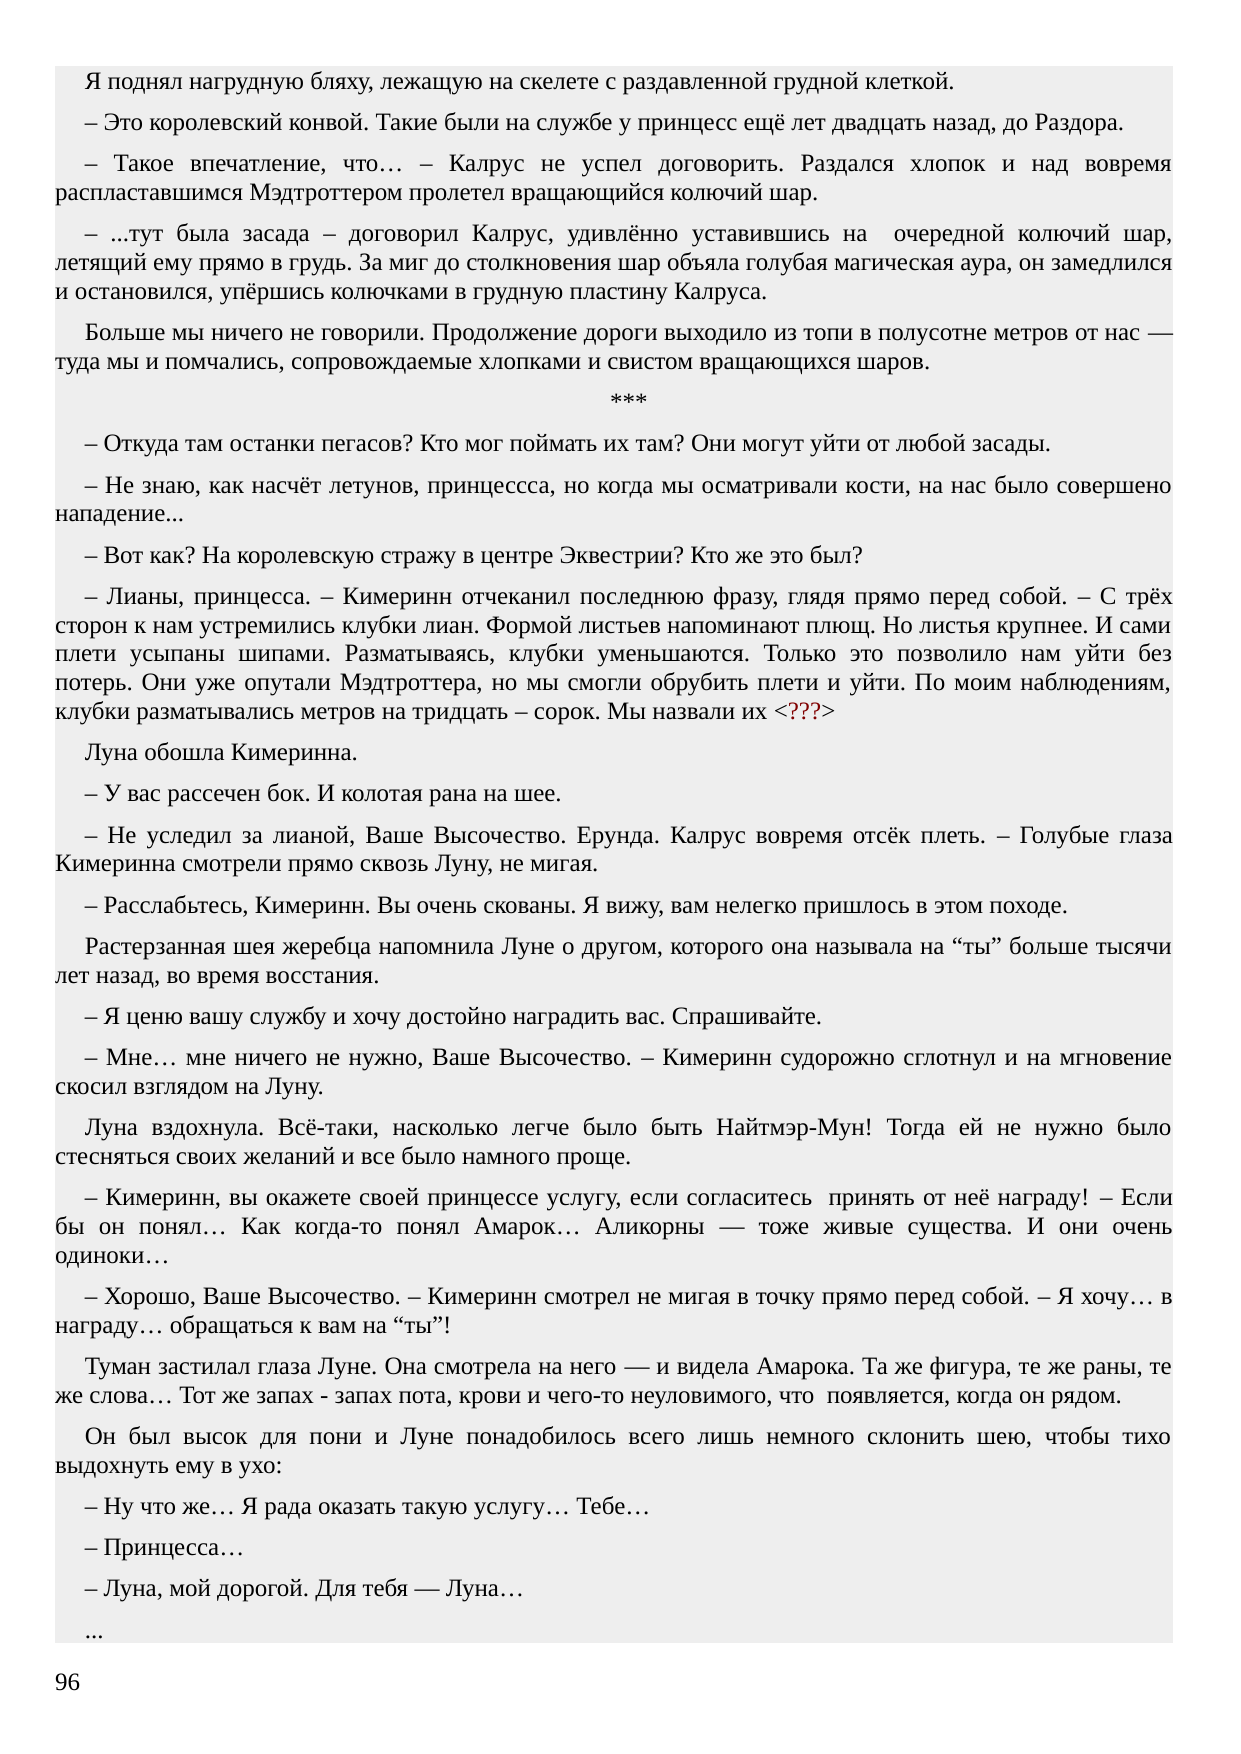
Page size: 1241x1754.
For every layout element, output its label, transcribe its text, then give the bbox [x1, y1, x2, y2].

text – Я ценю вашу службу и хочу достойно наградить вас. Спрашивайте. [55, 1001, 1173, 1030]
text – ...тут была засада – договорил Калрус, удивлённо уставившись на очередной колючий шар, летящий ему прямо в грудь. За миг до столкновения шар объяла голубая магическая аура, он замедлился и остановился, упёршись колючками в грудную пластину Калруса. [55, 218, 1173, 305]
text – Откуда там останки пегасов? Кто мог поймать их там? Они могут уйти от любой засады. [55, 428, 1173, 457]
text – Принцесса… [55, 1532, 1173, 1561]
text – Кимеринн, вы окажете своей принцессе услугу, если согласитесь принять от неё награду! – Если бы он понял… Как когда-то понял Амарок… Аликорны — тоже живые существа. И они очень одиноки… [55, 1182, 1173, 1268]
text – Мне… мне ничего не нужно, Ваше Высочество. – Кимеринн судорожно сглотнул и на мгновение скосил взглядом на Луну. [55, 1042, 1173, 1100]
text *** [55, 387, 1173, 416]
text Он был высок для пони и Луне понадобилось всего лишь немного склонить шею, чтобы тихо выдохнуть ему в ухо: [55, 1421, 1173, 1478]
text Больше мы ничего не говорили. Продолжение дороги выходило из топи в полусотне метров от нас — туда мы и помчались, сопровождаемые хлопками и свистом вращающихся шаров. [55, 317, 1173, 375]
text ... [55, 1615, 1173, 1643]
text Луна обошла Кимеринна. [55, 737, 1173, 766]
text Растерзанная шея жеребца напомнила Луне о другом, которого она называла на “ты” больше тысячи лет назад, во время восстания. [55, 931, 1173, 988]
text Туман застилал глаза Луне. Она смотрела на него — и видела Амарока. Та же фигура, те же раны, те же слова… Тот же запах - запах пота, крови и чего-то неуловимого, что появляется, когда он рядом. [55, 1351, 1173, 1408]
text – Не уследил за лианой, Ваше Высочество. Ерунда. Калрус вовремя отсёк плеть. – Голубые глаза Кимеринна смотрели прямо сквозь Луну, не мигая. [55, 820, 1173, 877]
text – Такое впечатление, что… – Калрус не успел договорить. Раздался хлопок и над вовремя распластавшимся Мэдтроттером пролетел вращающийся колючий шар. [55, 148, 1173, 206]
text – Хорошо, Ваше Высочество. – Кимеринн смотрел не мигая в точку прямо перед собой. – Я хочу… в награду… обращаться к вам на “ты”! [55, 1281, 1173, 1338]
text – Не знаю, как насчёт летунов, принцессса, но когда мы осматривали кости, на нас было совершено нападение... [55, 470, 1173, 527]
text – Вот как? На королевскую стражу в центре Эквестрии? Кто же это был? [55, 540, 1173, 568]
text – Луна, мой дорогой. Для тебя — Луна… [55, 1573, 1173, 1602]
text – Лианы, принцесса. – Кимеринн отчеканил последнюю фразу, глядя прямо перед собой. – С трёх сторон к нам устремились клубки лиан. Формой листьев напоминают плющ. Но листья крупнее. И сами плети усыпаны шипами. Разматываясь, клубки уменьшаются. Только это позволило нам уйти без потерь. Они уже опутали Мэдтроттера, но мы смогли обрубить плети и уйти. По моим наблюдениям, клубки разматывались метров на тридцать – сорок. Мы назвали их <???> [55, 581, 1173, 725]
text – Расслабьтесь, Кимеринн. Вы очень скованы. Я вижу, вам нелегко пришлось в этом походе. [55, 890, 1173, 918]
text Луна вздохнула. Всё-таки, насколько легче было быть Найтмэр-Мун! Тогда ей не нужно было стесняться своих желаний и все было намного проще. [55, 1112, 1173, 1170]
text Я поднял нагрудную бляху, лежащую на скелете с раздавленной грудной клеткой. [55, 66, 1173, 95]
text – Это королевский конвой. Такие были на службе у принцесс ещё лет двадцать назад, до Раздора. [55, 107, 1173, 136]
text – Ну что же… Я рада оказать такую услугу… Тебе… [55, 1491, 1173, 1520]
text – У вас рассечен бок. И колотая рана на шее. [55, 778, 1173, 807]
